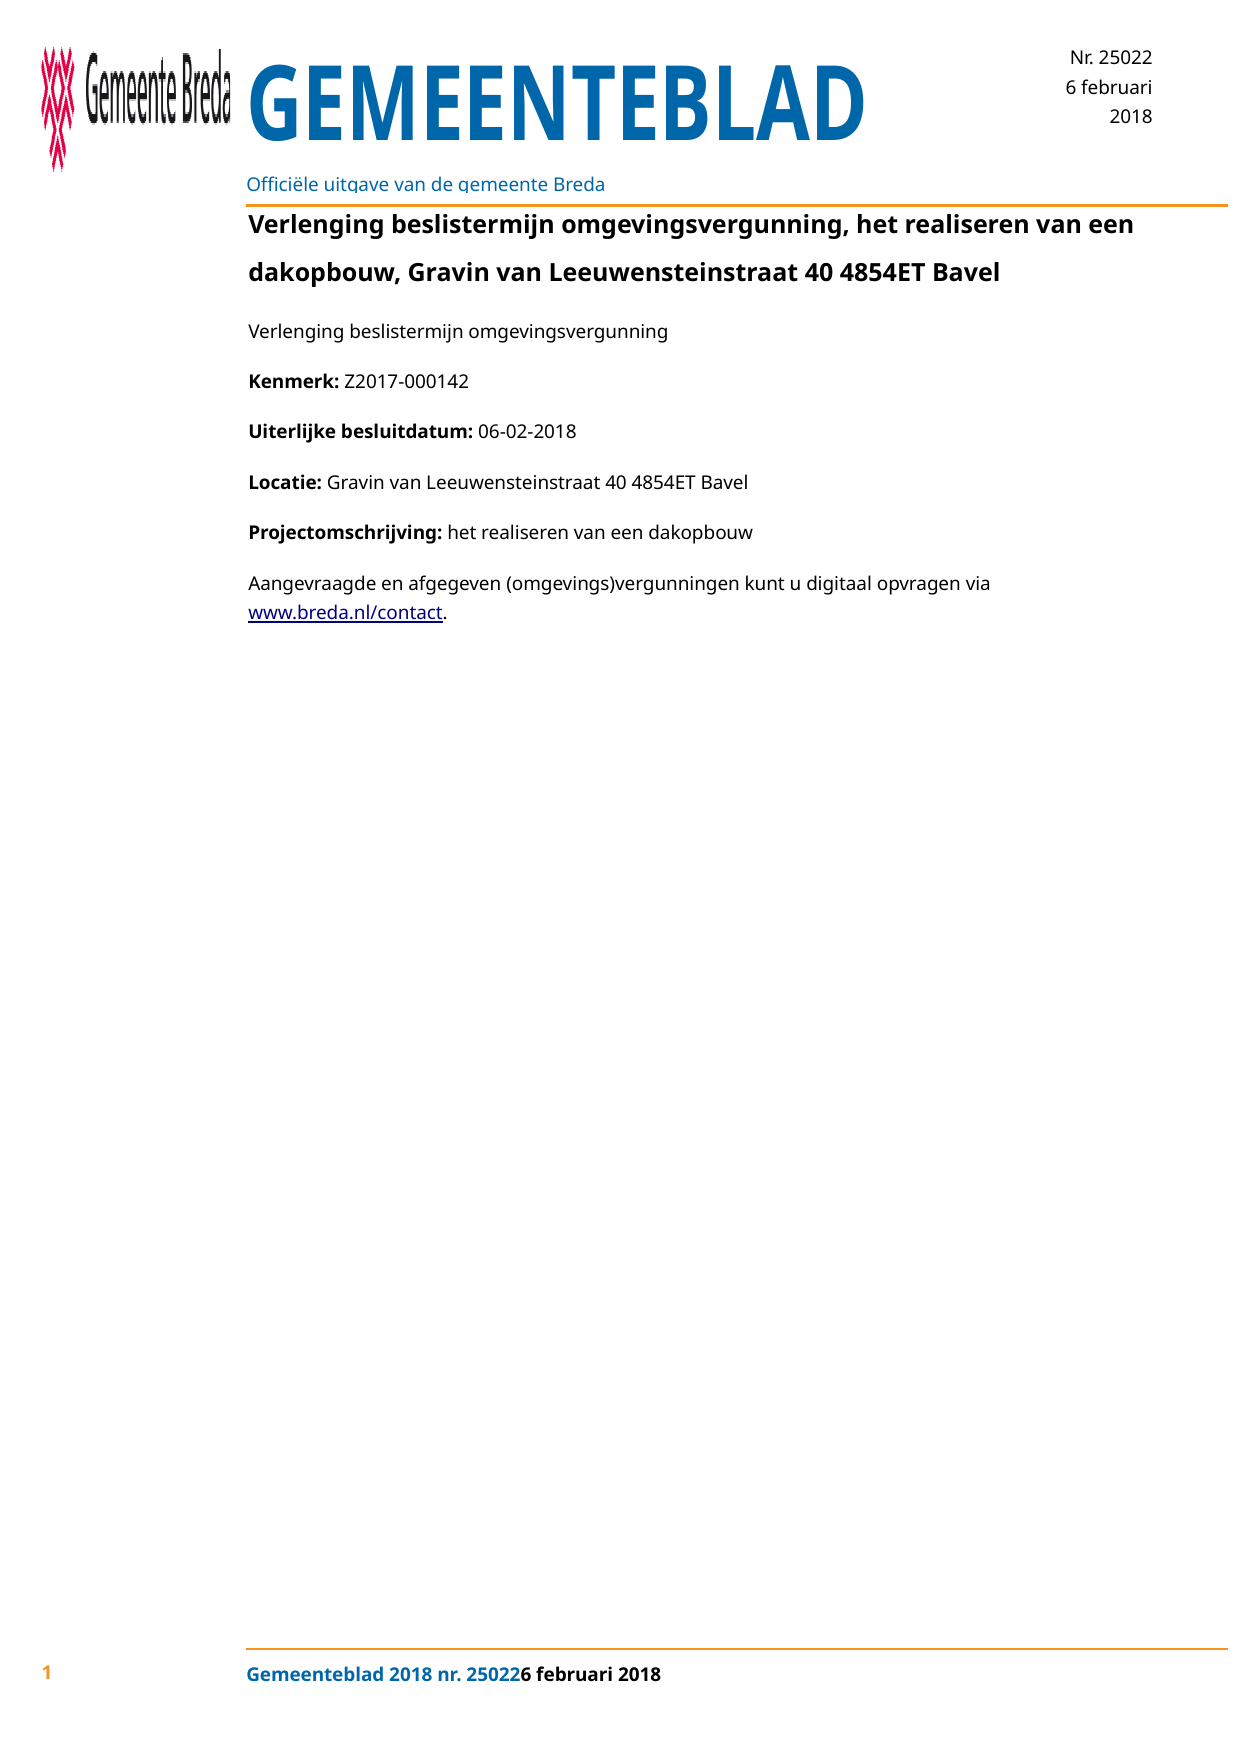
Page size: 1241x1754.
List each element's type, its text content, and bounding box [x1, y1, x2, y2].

picture [41, 47, 231, 172]
text Kenmerk: Z2017-000142 [248, 368, 1152, 394]
text Projectomschrijving: het realiseren van een dakopbouw [248, 519, 1152, 545]
text Verlenging beslistermijn omgevingsvergunning, het realiseren van een dakopbouw, Gravin van Leeuwensteinstraat 40 4854ET Bavel [248, 207, 1152, 288]
text Uiterlijke besluitdatum: 06-02-2018 [248, 419, 1152, 444]
text Verlenging beslistermijn omgevingsvergunning [248, 318, 1152, 344]
text Aangevraagde en afgegeven (omgevings)vergunningen kunt u digitaal opvragen via www.breda.nl/contact. [248, 570, 1152, 625]
text Locatie: Gravin van Leeuwensteinstraat 40 4854ET Bavel [248, 469, 1152, 495]
